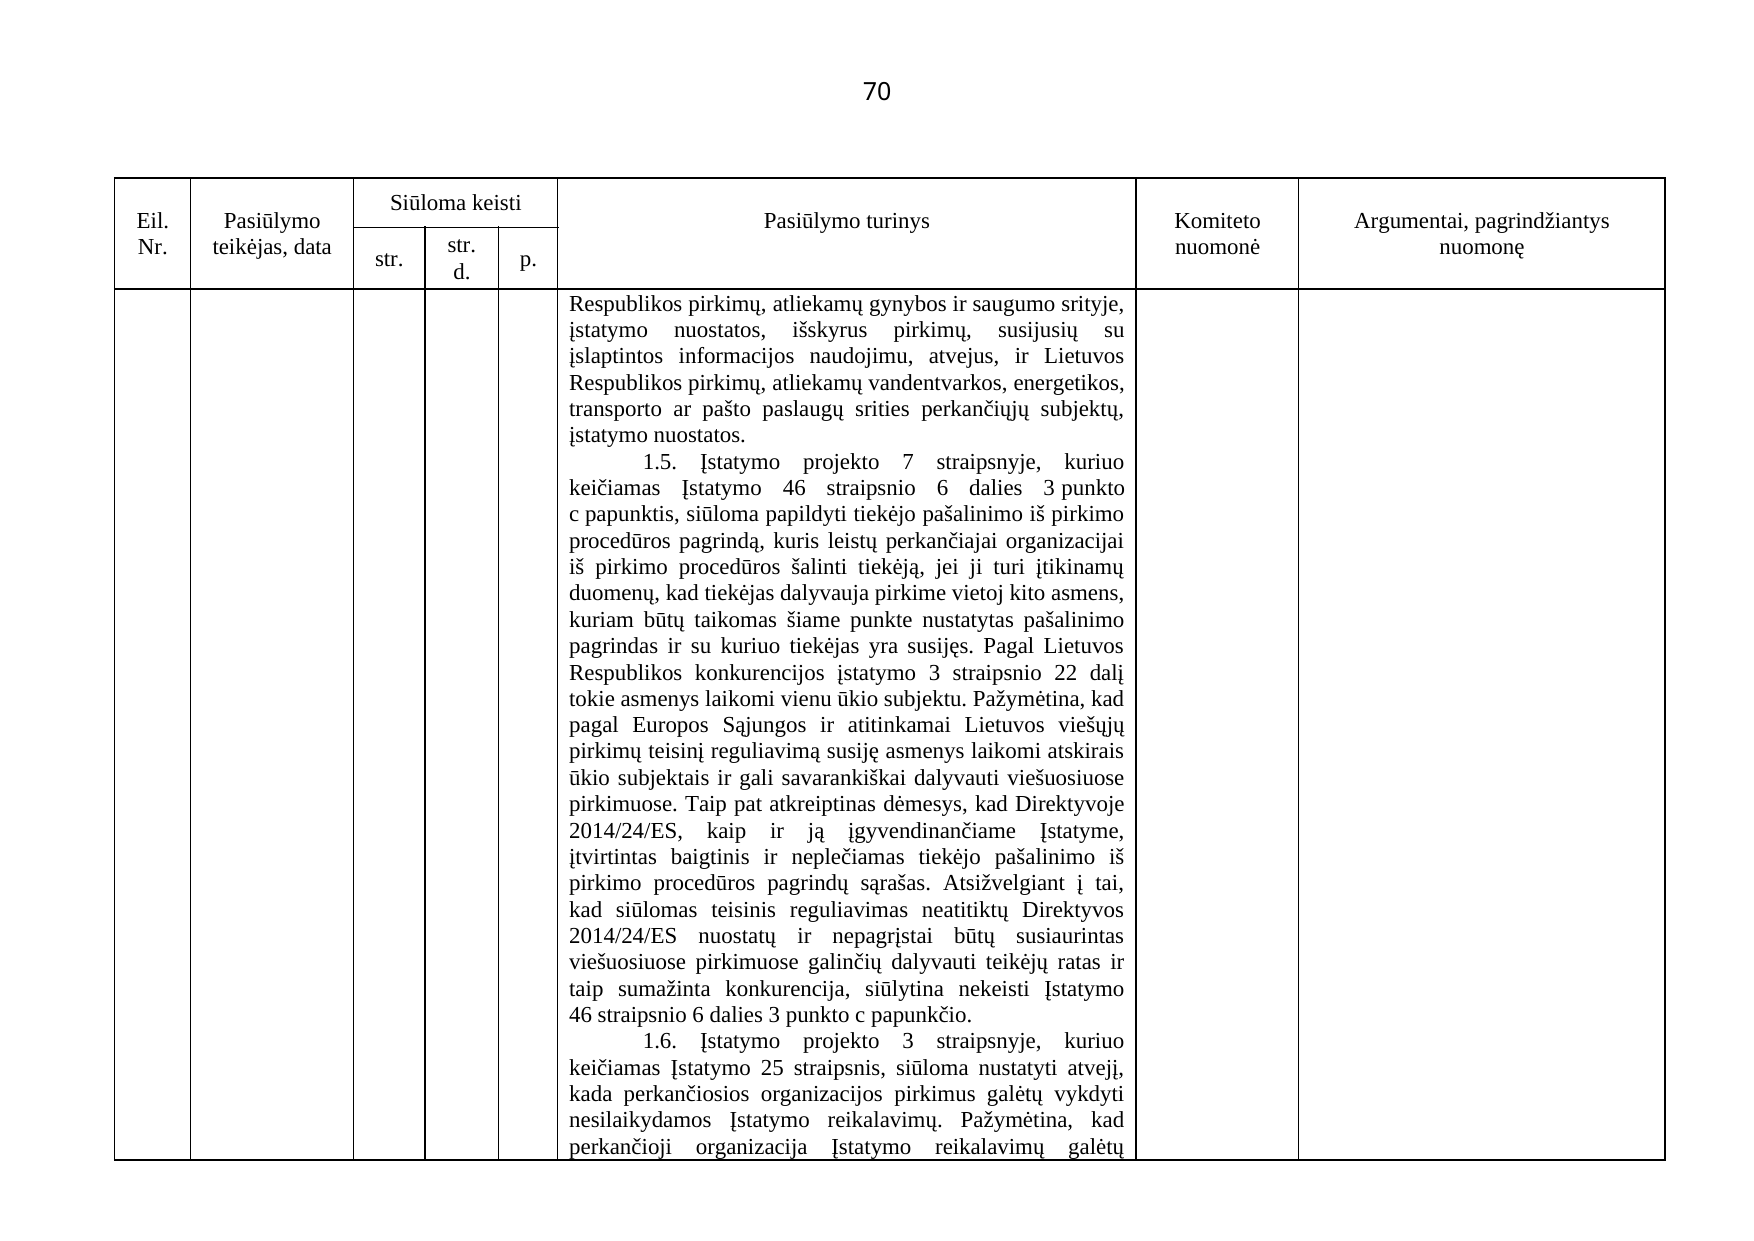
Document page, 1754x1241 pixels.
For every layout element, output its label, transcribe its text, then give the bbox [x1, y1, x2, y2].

table_header Pasiūlymo teikėjas, data [191, 179, 353, 288]
table_cell p. [499, 228, 557, 288]
table_cell [354, 290, 424, 1159]
table_header Komiteto nuomonė [1137, 179, 1298, 288]
table_header Argumentai, pagrindžiantys nuomonę [1299, 179, 1664, 288]
table_cell [499, 290, 557, 1159]
table_cell [191, 290, 353, 1159]
table_cell str. [354, 228, 424, 288]
table_cell [1137, 290, 1298, 1159]
table_header Eil. Nr. [115, 179, 190, 288]
table_cell Respublikos pirkimų, atliekamų gynybos ir saugumo srityje, įstatymo nuostatos, išskyrus pirkimų, susijusių su įslaptintos informacijos naudojimu, atvejus, ir Lietuvos Respublikos pirkimų, atliekamų vandentvarkos, energetikos, transporto ar pašto paslaugų srities perkančiųjų subjektų, įstatymo nuostatos. 1.5. Įstatymo projekto 7 straipsnyje, kuriuo keičiamas Įstatymo 46 straipsnio 6 dalies 3 punkto c papunktis, siūloma papildyti tiekėjo pašalinimo iš pirkimo procedūros pagrindą, kuris leistų perkančiajai organizacijai iš pirkimo procedūros šalinti tiekėją, jei ji turi įtikinamų duomenų, kad tiekėjas dalyvauja pirkime vietoj kito asmens, kuriam būtų taikomas šiame punkte nustatytas pašalinimo pagrindas ir su kuriuo tiekėjas yra susijęs. Pagal Lietuvos Respublikos konkurencijos įstatymo 3 straipsnio 22 dalį tokie asmenys laikomi vienu ūkio subjektu. Pažymėtina, kad pagal Europos Sąjungos ir atitinkamai Lietuvos viešųjų pirkimų teisinį reguliavimą susiję asmenys laikomi atskirais ūkio subjektais ir gali savarankiškai dalyvauti viešuosiuose pirkimuose. Taip pat atkreiptinas dėmesys, kad Direktyvoje 2014/24/ES, kaip ir ją įgyvendinančiame Įstatyme, įtvirtintas baigtinis ir neplečiamas tiekėjo pašalinimo iš pirkimo procedūros pagrindų sąrašas. Atsižvelgiant į tai, kad siūlomas teisinis reguliavimas neatitiktų Direktyvos 2014/24/ES nuostatų ir nepagrįstai būtų susiaurintas viešuosiuose pirkimuose galinčių dalyvauti teikėjų ratas ir taip sumažinta konkurencija, siūlytina nekeisti Įstatymo 46 straipsnio 6 dalies 3 punkto c papunkčio. 1.6. Įstatymo projekto 3 straipsnyje, kuriuo keičiamas Įstatymo 25 straipsnis, siūloma nustatyti atvejį, kada perkančiosios organizacijos pirkimus galėtų vykdyti nesilaikydamos Įstatymo reikalavimų. Pažymėtina, kad perkančioji organizacija Įstatymo reikalavimų galėtų [558, 290, 1135, 1159]
table_cell str. d. [426, 228, 498, 288]
table_cell [1299, 290, 1664, 1159]
table_header Siūloma keisti [354, 179, 557, 226]
table_cell [426, 290, 498, 1159]
table_cell [115, 290, 190, 1159]
table_header Pasiūlymo turinys [558, 179, 1135, 288]
